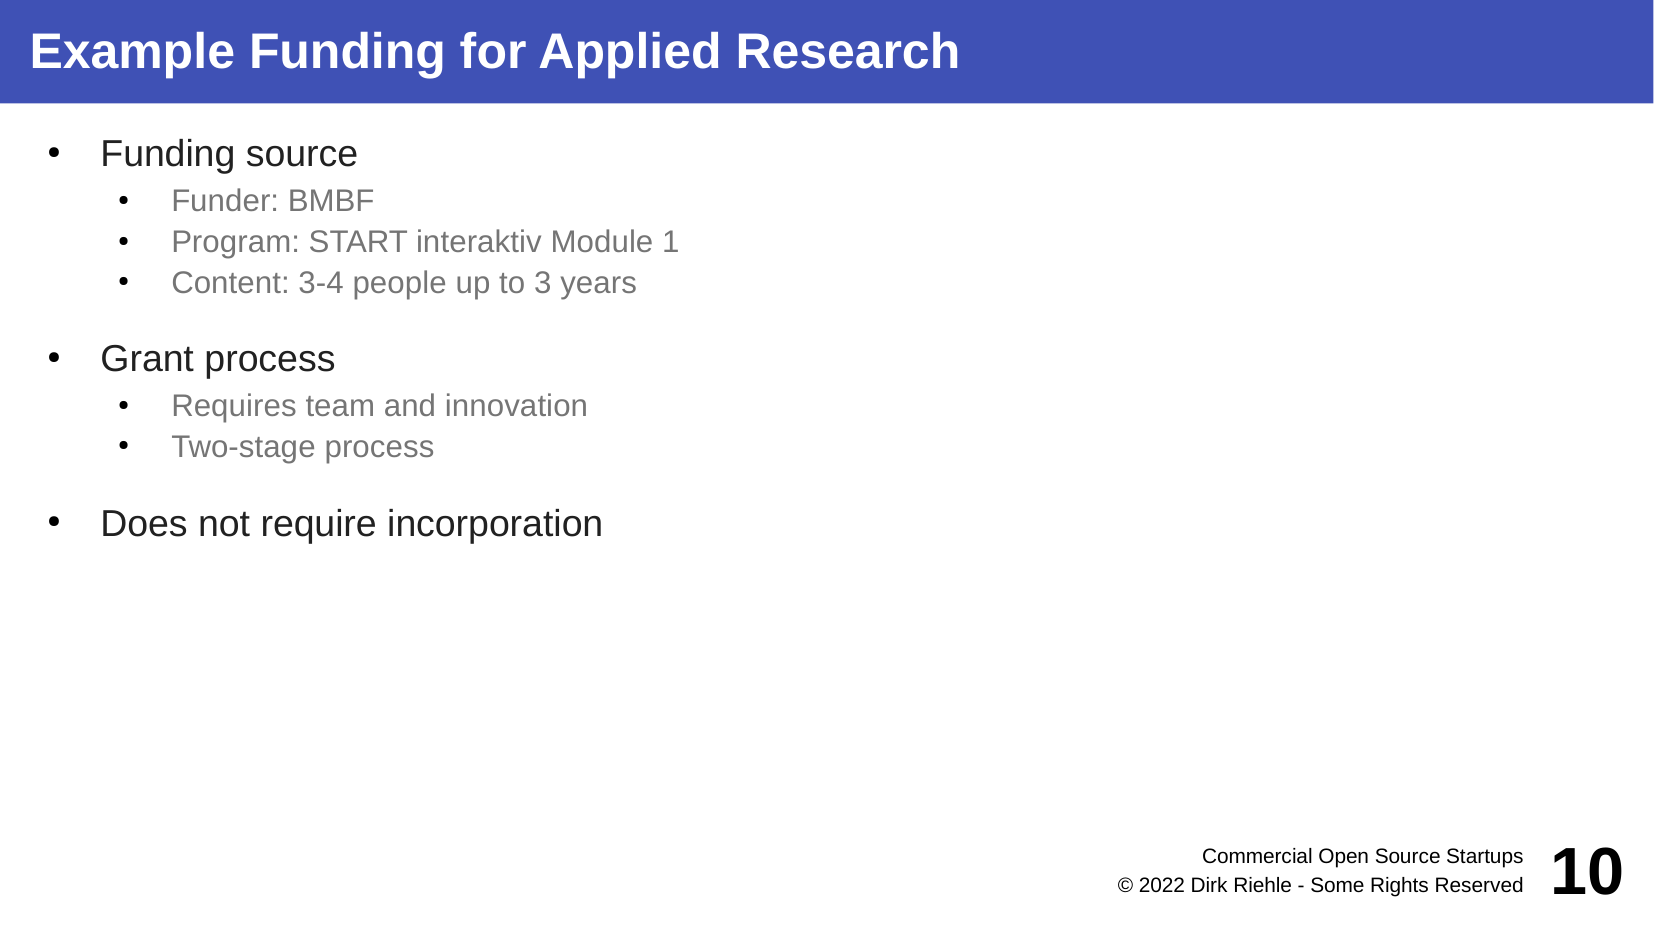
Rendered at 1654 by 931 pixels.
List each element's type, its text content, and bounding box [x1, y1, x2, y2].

list Funding source Funder: BMBF Program: START interaktiv Module 1 Content: 3-4 people up to 3 years Grant process Requires team and innovation Two-stage process Does not require incorporation [29, 132, 1625, 813]
title Example Funding for Applied Research [0, 0, 1654, 104]
